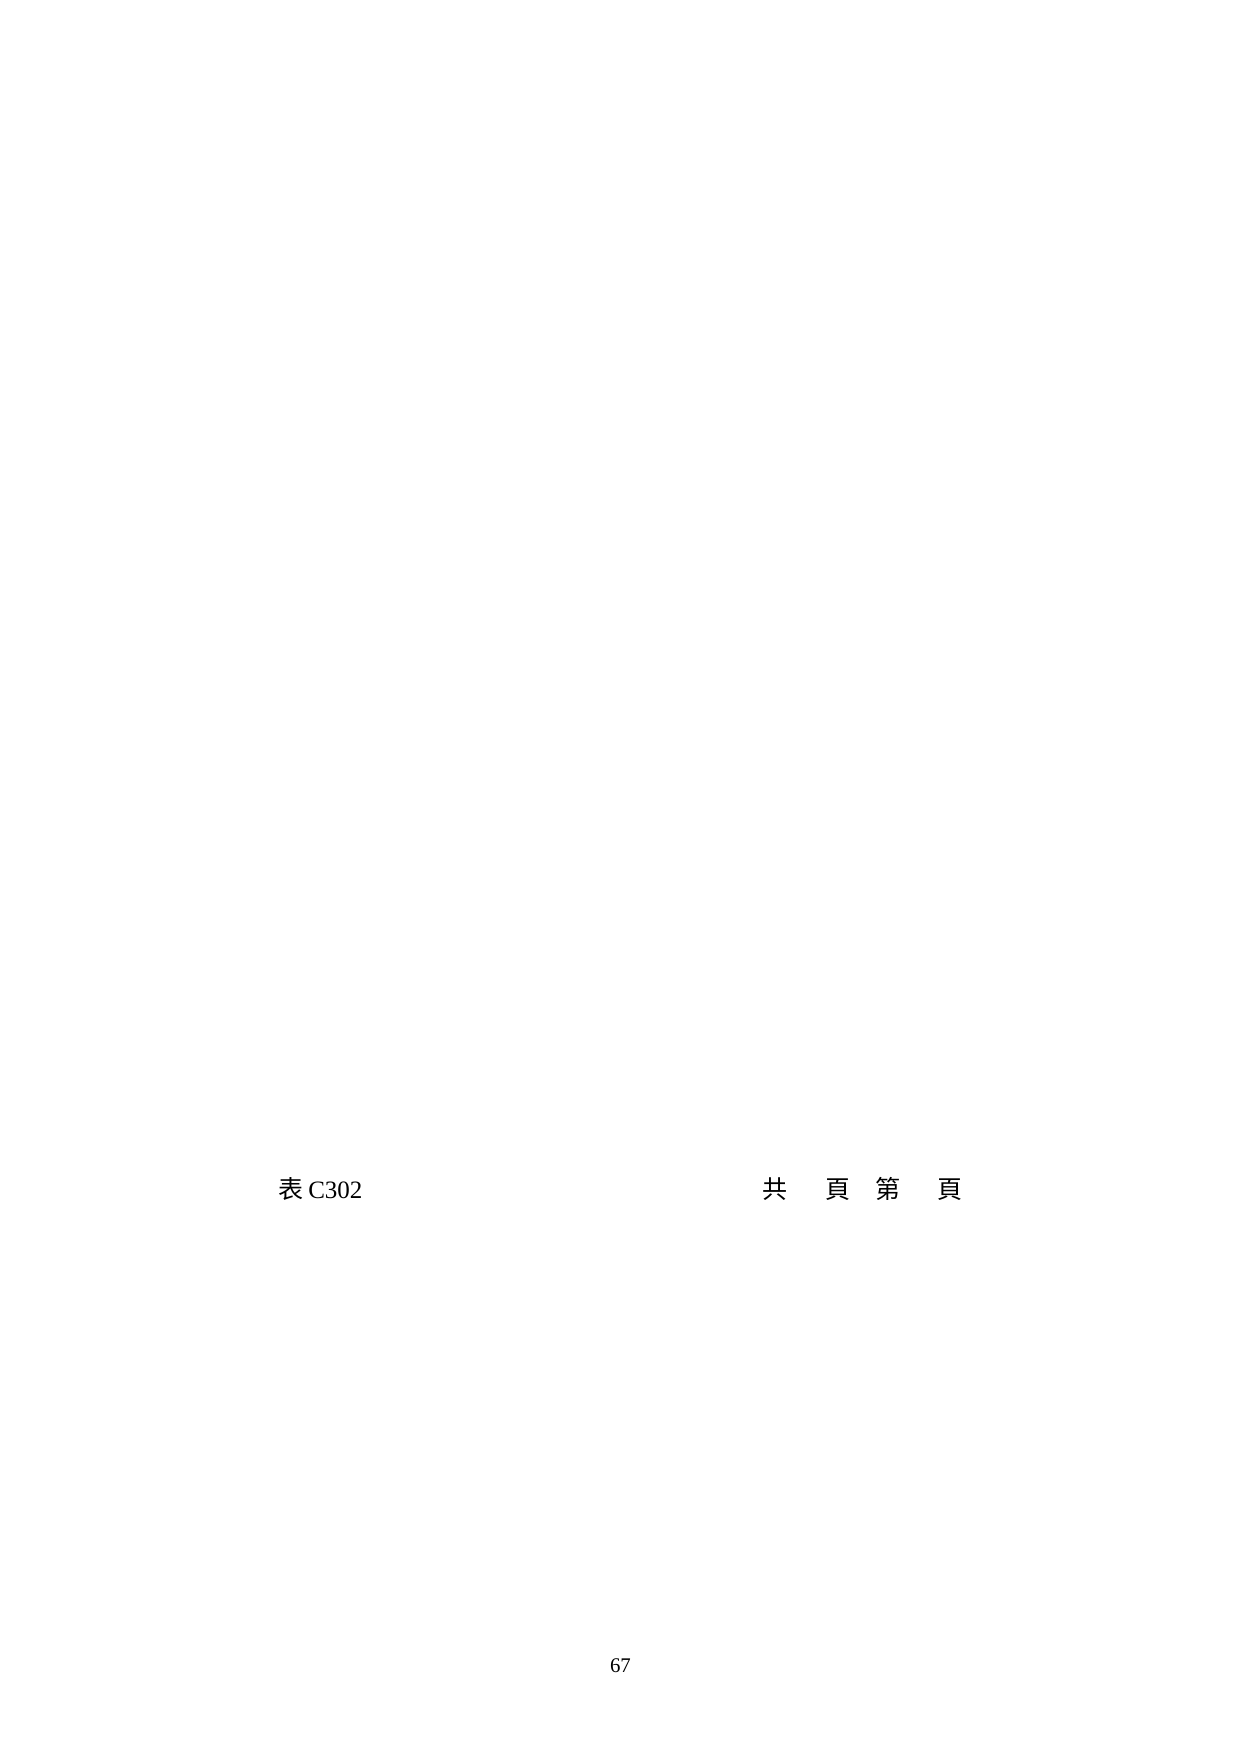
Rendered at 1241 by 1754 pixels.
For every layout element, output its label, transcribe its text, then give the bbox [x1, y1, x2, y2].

text 表C302 共 頁 第 頁 [71, 1146, 1169, 1209]
